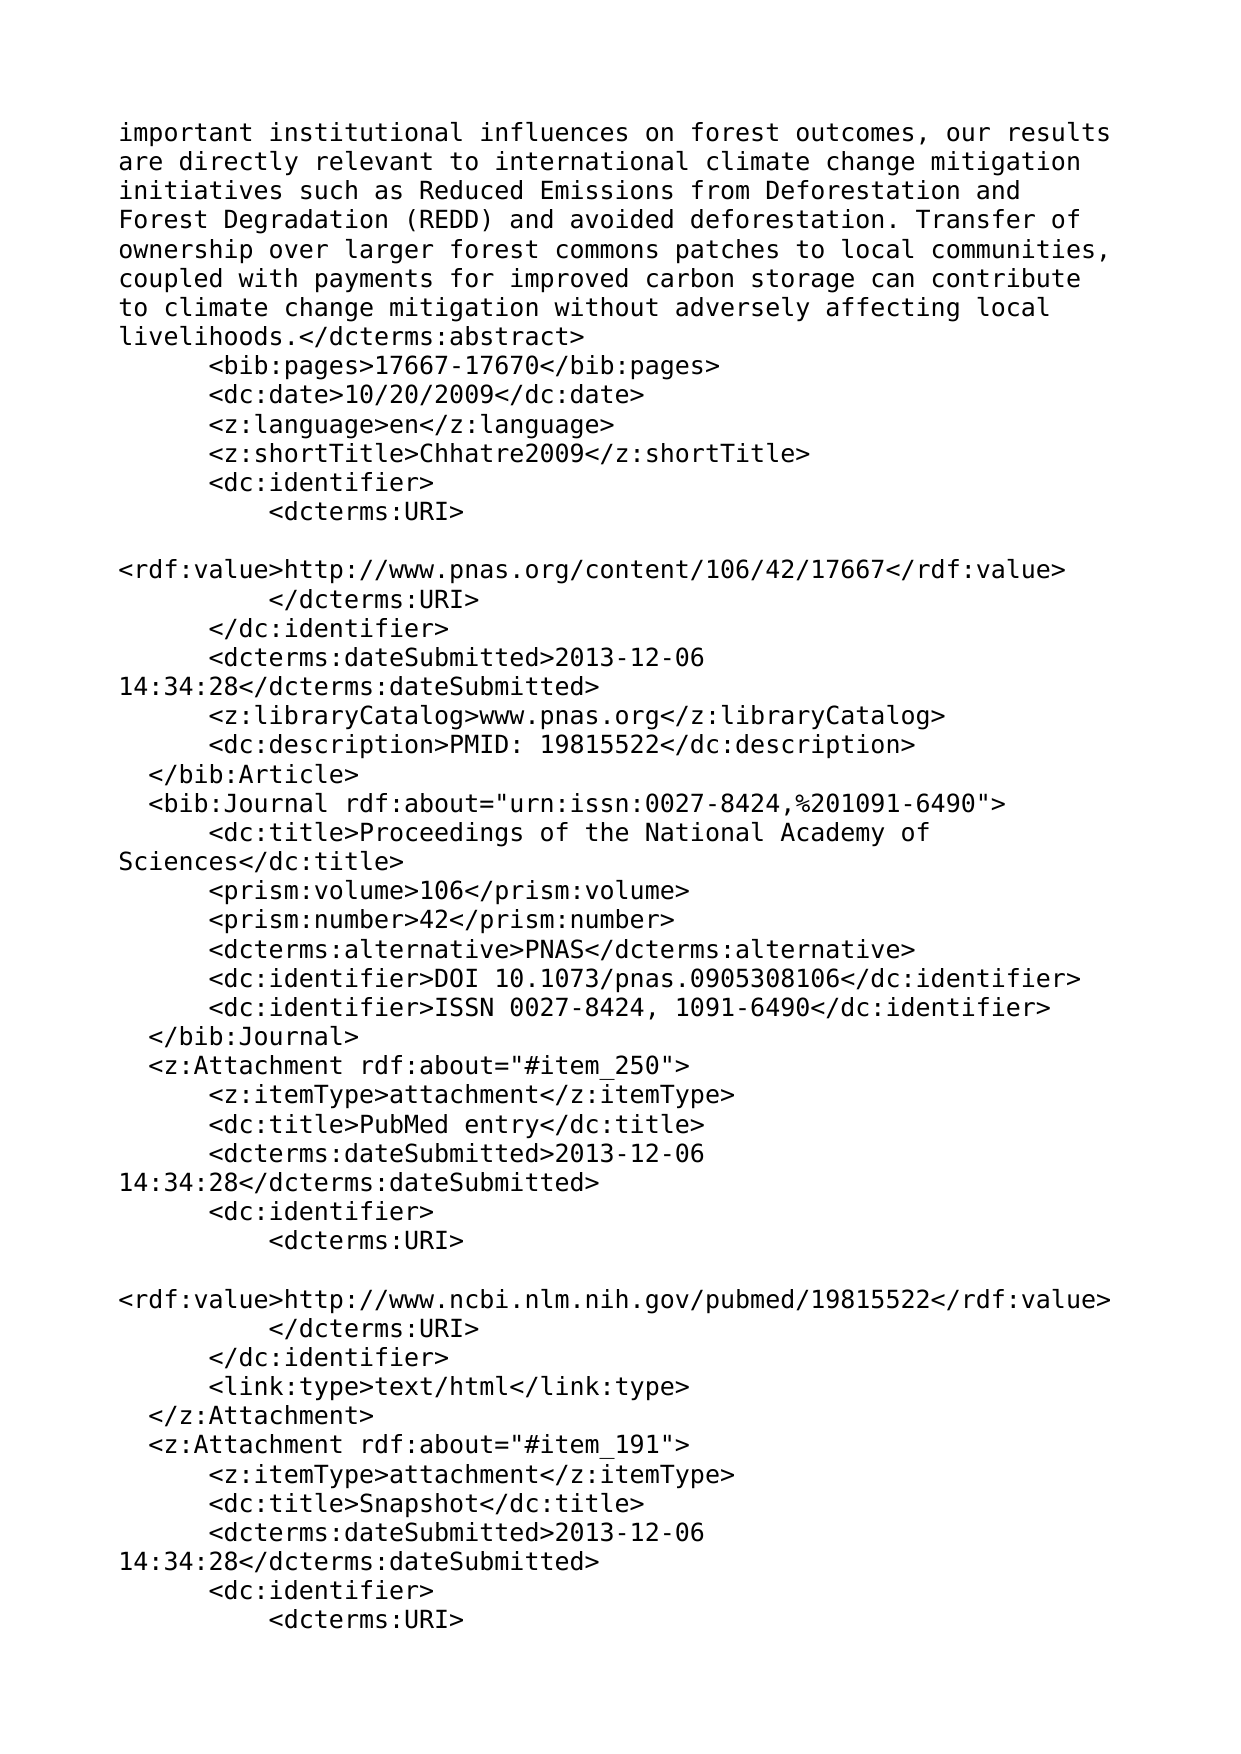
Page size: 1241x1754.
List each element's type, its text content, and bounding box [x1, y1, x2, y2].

text important institutional influences on forest outcomes, our results are directly relevant to international climate change mitigation initiatives such as Reduced Emissions from Deforestation and Forest Degradation (REDD) and avoided deforestation. Transfer of ownership over larger forest commons patches to local communities, coupled with payments for improved carbon storage can contribute to climate change mitigation without adversely affecting local livelihoods.</dcterms:abstract> <bib:pages>17667-17670</bib:pages> <dc:date>10/20/2009</dc:date> <z:language>en</z:language> <z:shortTitle>Chhatre2009</z:shortTitle> <dc:identifier> <dcterms:URI> <rdf:value>http://www.pnas.org/content/106/42/17667</rdf:value> </dcterms:URI> </dc:identifier> <dcterms:dateSubmitted>2013-12-06 14:34:28</dcterms:dateSubmitted> <z:libraryCatalog>www.pnas.org</z:libraryCatalog> <dc:description>PMID: 19815522</dc:description> </bib:Article> <bib:Journal rdf:about="urn:issn:0027-8424,%201091-6490"> <dc:title>Proceedings of the National Academy of Sciences</dc:title> <prism:volume>106</prism:volume> <prism:number>42</prism:number> <dcterms:alternative>PNAS</dcterms:alternative> <dc:identifier>DOI 10.1073/pnas.0905308106</dc:identifier> <dc:identifier>ISSN 0027-8424, 1091-6490</dc:identifier> </bib:Journal> <z:Attachment rdf:about="#item_250"> <z:itemType>attachment</z:itemType> <dc:title>PubMed entry</dc:title> <dcterms:dateSubmitted>2013-12-06 14:34:28</dcterms:dateSubmitted> <dc:identifier> <dcterms:URI> <rdf:value>http://www.ncbi.nlm.nih.gov/pubmed/19815522</rdf:value> </dcterms:URI> </dc:identifier> <link:type>text/html</link:type> </z:Attachment> <z:Attachment rdf:about="#item_191"> <z:itemType>attachment</z:itemType> <dc:title>Snapshot</dc:title> <dcterms:dateSubmitted>2013-12-06 14:34:28</dcterms:dateSubmitted> <dc:identifier> <dcterms:URI> [118, 118, 1122, 1635]
